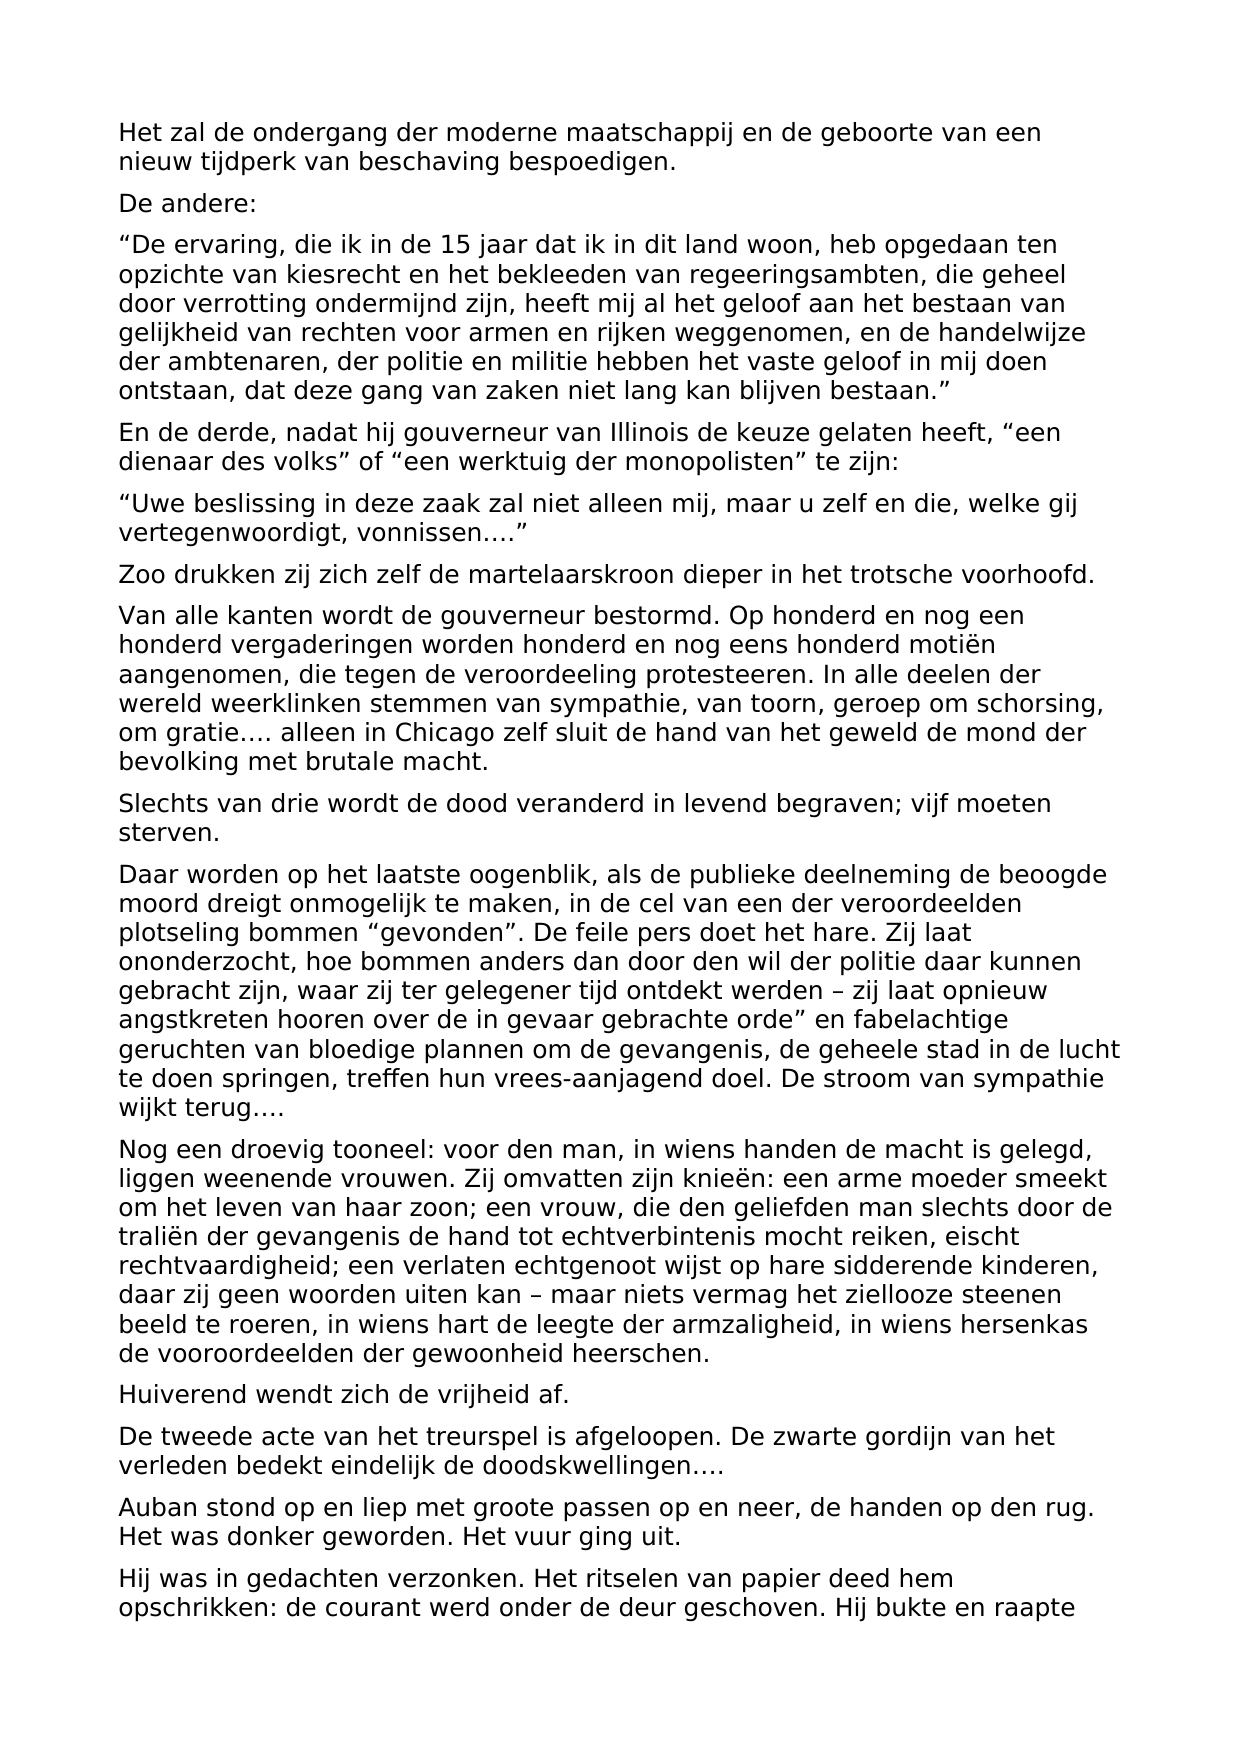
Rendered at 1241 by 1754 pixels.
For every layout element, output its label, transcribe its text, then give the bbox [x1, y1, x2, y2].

text Slechts van drie wordt de dood veranderd in levend begraven; vijf moeten sterven. [118, 789, 1122, 847]
text “De ervaring, die ik in de 15 jaar dat ik in dit land woon, heb opgedaan ten opzichte van kiesrecht en het bekleeden van regeeringsambten, die geheel door verrotting ondermijnd zijn, heeft mij al het geloof aan het bestaan van gelijkheid van rechten voor armen en rijken weggenomen, en de handelwijze der ambtenaren‚ der politie en militie hebben het vaste geloof in mij doen ontstaan, dat deze gang van zaken niet lang kan blijven bestaan.” [118, 231, 1122, 406]
text Zoo drukken zij zich zelf de martelaarskroon dieper in het trotsche voorhoofd. [118, 560, 1122, 589]
text Huiverend wendt zich de vrijheid af. [118, 1381, 1122, 1410]
text “Uwe beslissing in deze zaak zal niet alleen mij, maar u zelf en die, welke gij vertegenwoordigt, vonnissen….” [118, 489, 1122, 547]
text De tweede acte van het treurspel is afgeloopen. De zwarte gordijn van het verleden bedekt eindelijk de doodskwellingen…. [118, 1422, 1122, 1481]
text De andere: [118, 189, 1122, 218]
text Hij was in gedachten verzonken. Het ritselen van papier deed hem opschrikken: de courant werd onder de deur geschoven. Hij bukte en raapte [118, 1564, 1122, 1622]
text Het zal de ondergang der moderne maatschappij en de geboorte van een nieuw tijdperk van beschaving bespoedigen. [118, 118, 1122, 176]
text Nog een droevig tooneel: voor den man, in wiens handen de macht is gelegd, liggen weenende vrouwen. Zij omvatten zijn knieën: een arme moeder smeekt om het leven van haar zoon; een vrouw, die den geliefden man slechts door de traliën der gevangenis de hand tot echtverbintenis mocht reiken, eischt rechtvaardigheid; een verlaten echtgenoot wijst op hare sidderende kinderen, daar zij geen woorden uiten kan – maar niets vermag het ziellooze steenen beeld te roeren, in wiens hart de leegte der armzaligheid, in wiens hersenkas de vooroordeelden der gewoonheid heerschen. [118, 1135, 1122, 1368]
text Van alle kanten wordt de gouverneur bestormd. Op honderd en nog een honderd vergaderingen worden honderd en nog eens honderd motiën aangenomen, die tegen de veroordeeling protesteeren. In alle deelen der wereld weerklinken stemmen van sympathie, van toorn, geroep om schorsing, om gratie…. alleen in Chicago zelf sluit de hand van het geweld de mond der bevolking met brutale macht. [118, 601, 1122, 776]
text Daar worden op het laatste oogenblik, als de publieke deelneming de beoogde moord dreigt onmogelijk te maken, in de cel van een der veroordeelden plotseling bommen “gevonden”. De feile pers doet het hare. Zij laat ononderzocht, hoe bommen anders dan door den wil der politie daar kunnen gebracht zijn, waar zij ter gelegener tijd ontdekt werden – zij laat opnieuw angstkreten hooren over de in gevaar gebrachte orde” en fabelachtige geruchten van bloedige plannen om de gevangenis, de geheele stad in de lucht te doen springen‚ treffen hun vrees-aanjagend doel. De stroom van sympathie wijkt terug…. [118, 860, 1122, 1122]
text En de derde, nadat hij gouverneur van Illinois de keuze gelaten heeft, “een dienaar des volks” of “een werktuig der monopolisten” te zijn: [118, 418, 1122, 476]
text Auban stond op en liep met groote passen op en neer, de handen op den rug. Het was donker geworden. Het vuur ging uit. [118, 1493, 1122, 1551]
